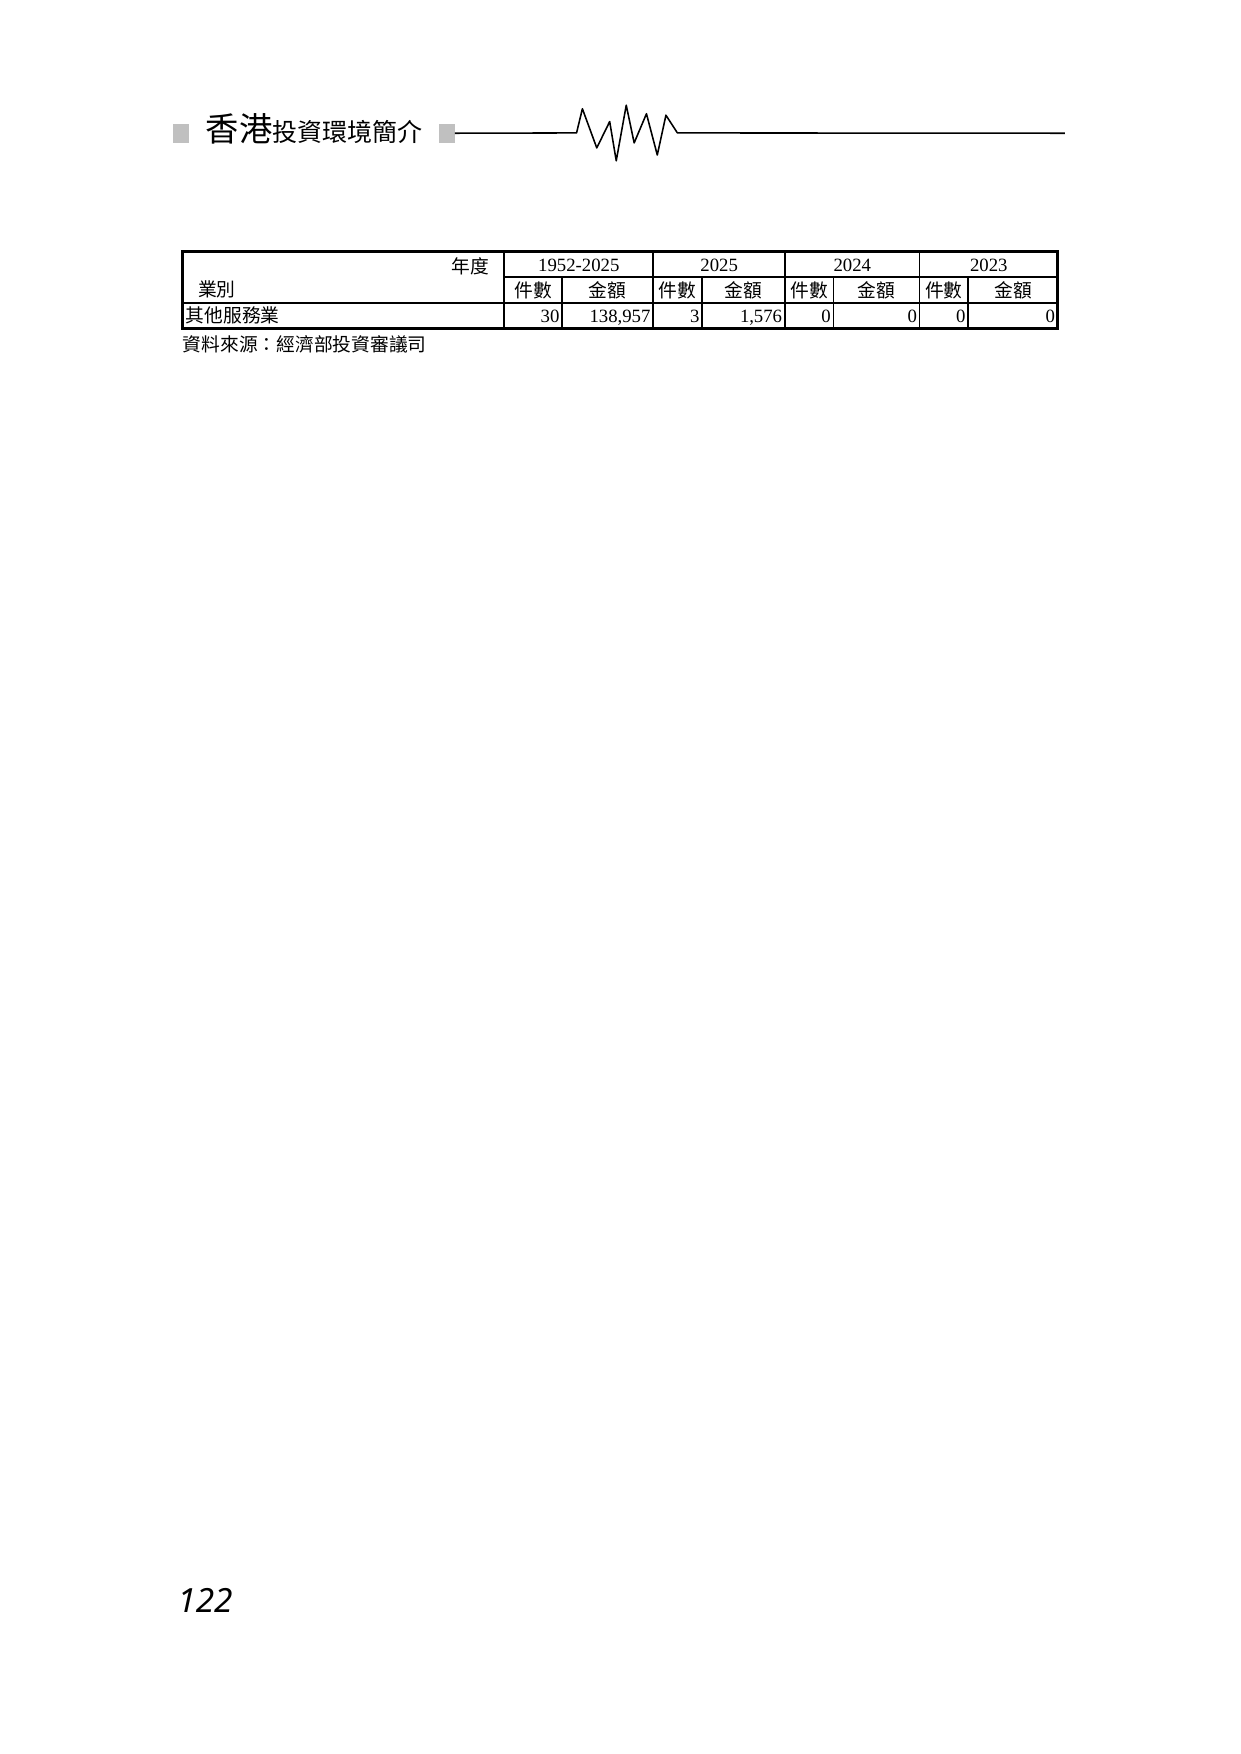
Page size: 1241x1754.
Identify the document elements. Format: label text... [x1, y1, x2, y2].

table_cell 件數 [505, 278, 561, 302]
table_cell 138,957 [563, 304, 652, 327]
table_cell 1,576 [703, 304, 784, 327]
table_cell 其他服務業 [184, 304, 503, 327]
table_cell 金額 [969, 278, 1056, 302]
table_cell 3 [654, 304, 701, 327]
table_cell 金額 [834, 278, 919, 302]
text 資料來源：經濟部投資審議司 [183, 330, 1058, 357]
table_cell 金額 [563, 278, 652, 302]
table_cell 30 [505, 304, 561, 327]
table_header 年度 業別 [184, 253, 503, 302]
table_header 2025 [654, 253, 784, 276]
table_header 2024 [786, 253, 919, 276]
table_cell 0 [969, 304, 1056, 327]
table_cell 件數 [920, 278, 967, 302]
table_cell 金額 [703, 278, 784, 302]
table_cell 0 [920, 304, 967, 327]
table_cell 件數 [654, 278, 701, 302]
table_cell 件數 [786, 278, 833, 302]
table_cell 0 [786, 304, 833, 327]
table_header 1952-2025 [505, 253, 652, 276]
table_header 2023 [920, 253, 1056, 276]
table_cell 0 [834, 304, 919, 327]
